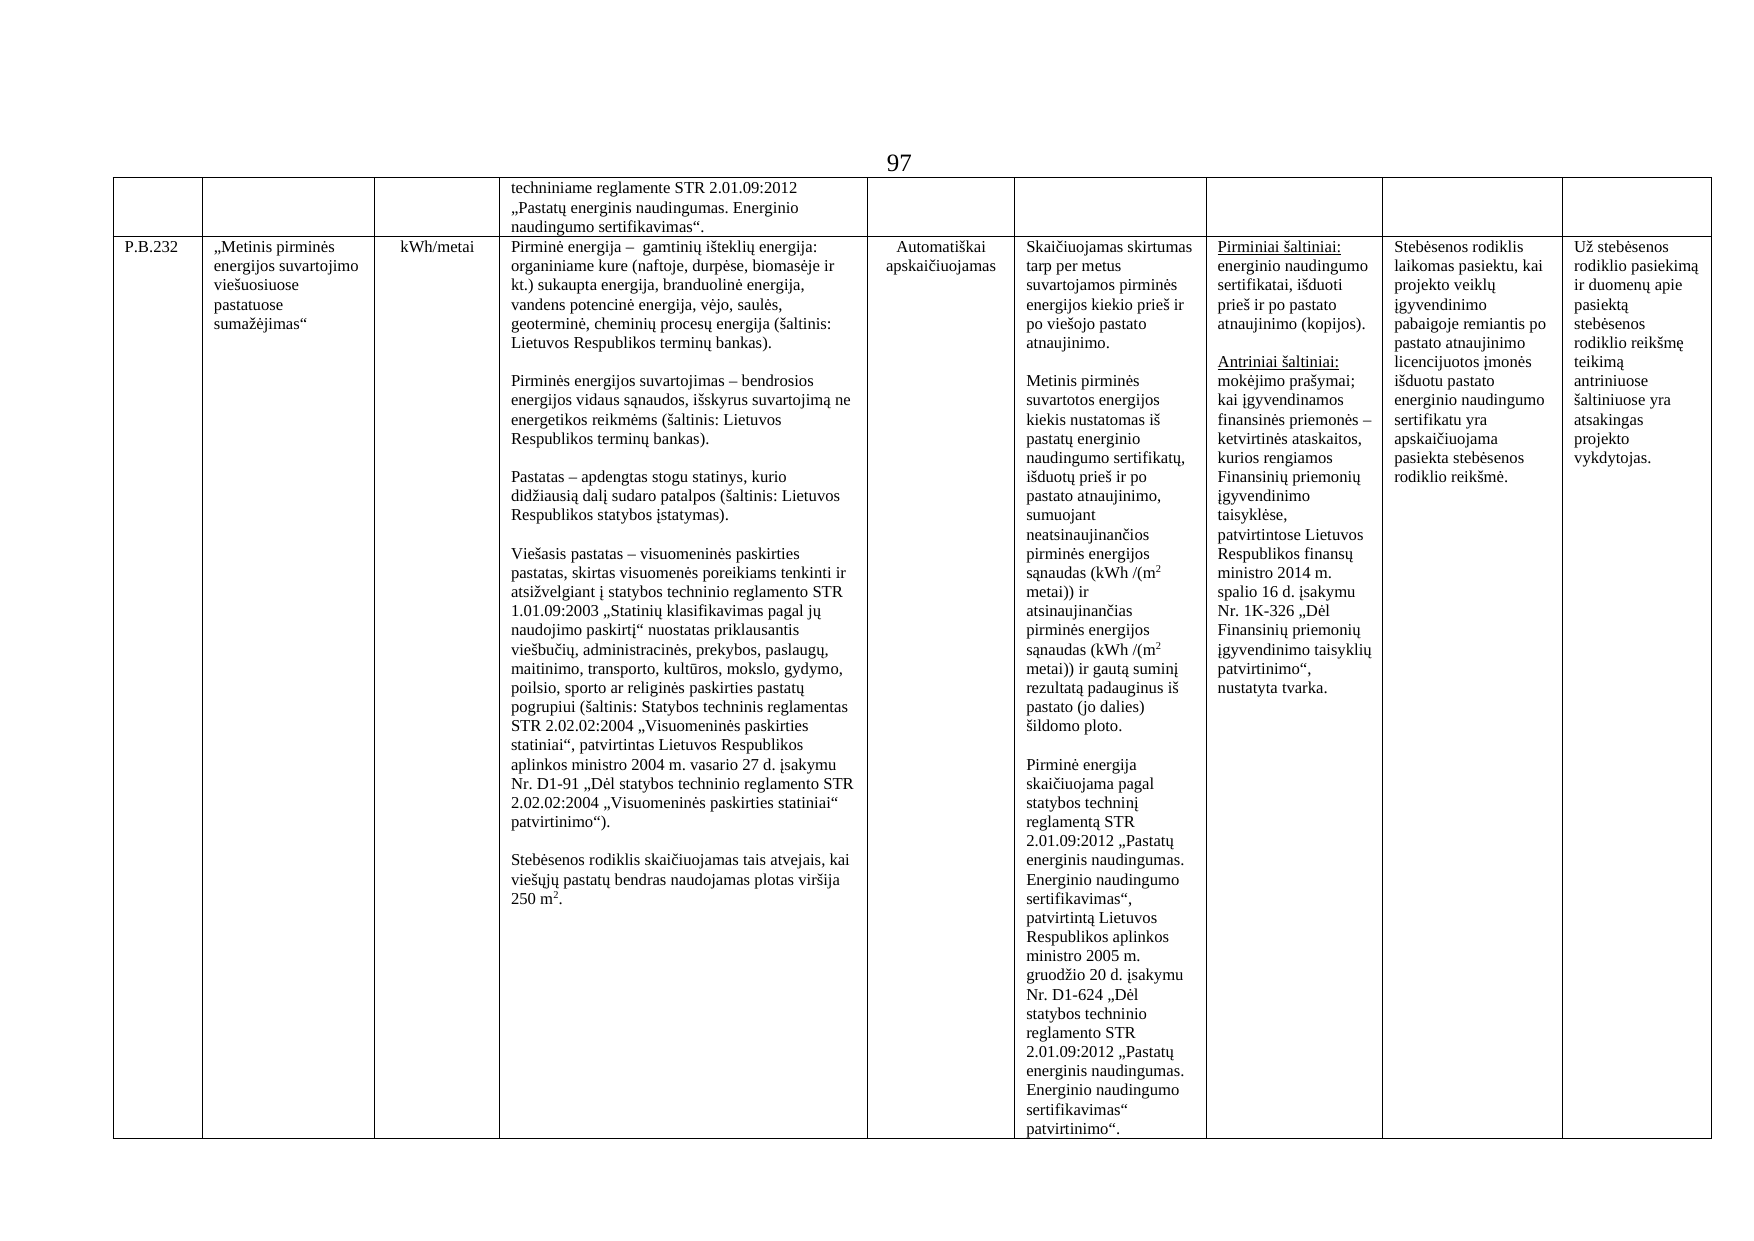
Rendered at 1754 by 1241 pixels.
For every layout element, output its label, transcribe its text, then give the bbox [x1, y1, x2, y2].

table_cell „Metinis pirminės energijos suvartojimo viešuosiuose pastatuose sumažėjimas“ [203, 237, 374, 1138]
table_cell [203, 178, 374, 236]
table_cell [1563, 178, 1711, 236]
table_cell kWh/metai [375, 237, 499, 1138]
table_cell [1383, 178, 1562, 236]
table_cell Automatiškai apskaičiuojamas [868, 237, 1014, 1138]
table_cell techniniame reglamente STR 2.01.09:2012 „Pastatų energinis naudingumas. Energinio naudingumo sertifikavimas“. [500, 178, 867, 236]
table_cell Stebėsenos rodiklis laikomas pasiektu, kai projekto veiklų įgyvendinimo pabaigoje remiantis po pastato atnaujinimo licencijuotos įmonės išduotu pastato energinio naudingumo sertifikatu yra apskaičiuojama pasiekta stebėsenos rodiklio reikšmė. [1383, 237, 1562, 1138]
table_cell Už stebėsenos rodiklio pasiekimą ir duomenų apie pasiektą stebėsenos rodiklio reikšmę teikimą antriniuose šaltiniuose yra atsakingas projekto vykdytojas. [1563, 237, 1711, 1138]
table_cell Pirminė energija – gamtinių išteklių energija: organiniame kure (naftoje, durpėse, biomasėje ir kt.) sukaupta energija, branduolinė energija, vandens potencinė energija, vėjo, saulės, geoterminė, cheminių procesų energija (šaltinis: Lietuvos Respublikos terminų bankas). Pirminės energijos suvartojimas – bendrosios energijos vidaus sąnaudos, išskyrus suvartojimą ne energetikos reikmėms (šaltinis: Lietuvos Respublikos terminų bankas). Pastatas – apdengtas stogu statinys, kurio didžiausią dalį sudaro patalpos (šaltinis: Lietuvos Respublikos statybos įstatymas). Viešasis pastatas – visuomeninės paskirties pastatas, skirtas visuomenės poreikiams tenkinti ir atsižvelgiant į statybos techninio reglamento STR 1.01.09:2003 „Statinių klasifikavimas pagal jų naudojimo paskirtį“ nuostatas priklausantis viešbučių, administracinės, prekybos, paslaugų, maitinimo, transporto, kultūros, mokslo, gydymo, poilsio, sporto ar religinės paskirties pastatų pogrupiui (šaltinis: Statybos techninis reglamentas STR 2.02.02:2004 „Visuomeninės paskirties statiniai“, patvirtintas Lietuvos Respublikos aplinkos ministro 2004 m. vasario 27 d. įsakymu Nr. D1-91 „Dėl statybos techninio reglamento STR 2.02.02:2004 „Visuomeninės paskirties statiniai“ patvirtinimo“). Stebėsenos rodiklis skaičiuojamas tais atvejais, kai viešųjų pastatų bendras naudojamas plotas viršija 250 m2. [500, 237, 867, 1138]
table_cell [114, 178, 202, 236]
table_cell [868, 178, 1014, 236]
table_cell Skaičiuojamas skirtumas tarp per metus suvartojamos pirminės energijos kiekio prieš ir po viešojo pastato atnaujinimo. Metinis pirminės suvartotos energijos kiekis nustatomas iš pastatų energinio naudingumo sertifikatų, išduotų prieš ir po pastato atnaujinimo, sumuojant neatsinaujinančios pirminės energijos sąnaudas (kWh /(m2 metai)) ir atsinaujinančias pirminės energijos sąnaudas (kWh /(m2 metai)) ir gautą suminį rezultatą padauginus iš pastato (jo dalies) šildomo ploto. Pirminė energija skaičiuojama pagal statybos techninį reglamentą STR 2.01.09:2012 „Pastatų energinis naudingumas. Energinio naudingumo sertifikavimas“, patvirtintą Lietuvos Respublikos aplinkos ministro 2005 m. gruodžio 20 d. įsakymu Nr. D1-624 „Dėl statybos techninio reglamento STR 2.01.09:2012 „Pastatų energinis naudingumas. Energinio naudingumo sertifikavimas“ patvirtinimo“. [1015, 237, 1206, 1138]
table_cell [375, 178, 499, 236]
table_cell P.B.232 [114, 237, 202, 1138]
table_cell Pirminiai šaltiniai: energinio naudingumo sertifikatai, išduoti prieš ir po pastato atnaujinimo (kopijos). Antriniai šaltiniai: mokėjimo prašymai; kai įgyvendinamos finansinės priemonės – ketvirtinės ataskaitos, kurios rengiamos Finansinių priemonių įgyvendinimo taisyklėse, patvirtintose Lietuvos Respublikos finansų ministro 2014 m. spalio 16 d. įsakymu Nr. 1K-326 „Dėl Finansinių priemonių įgyvendinimo taisyklių patvirtinimo“, nustatyta tvarka. [1207, 237, 1382, 1138]
